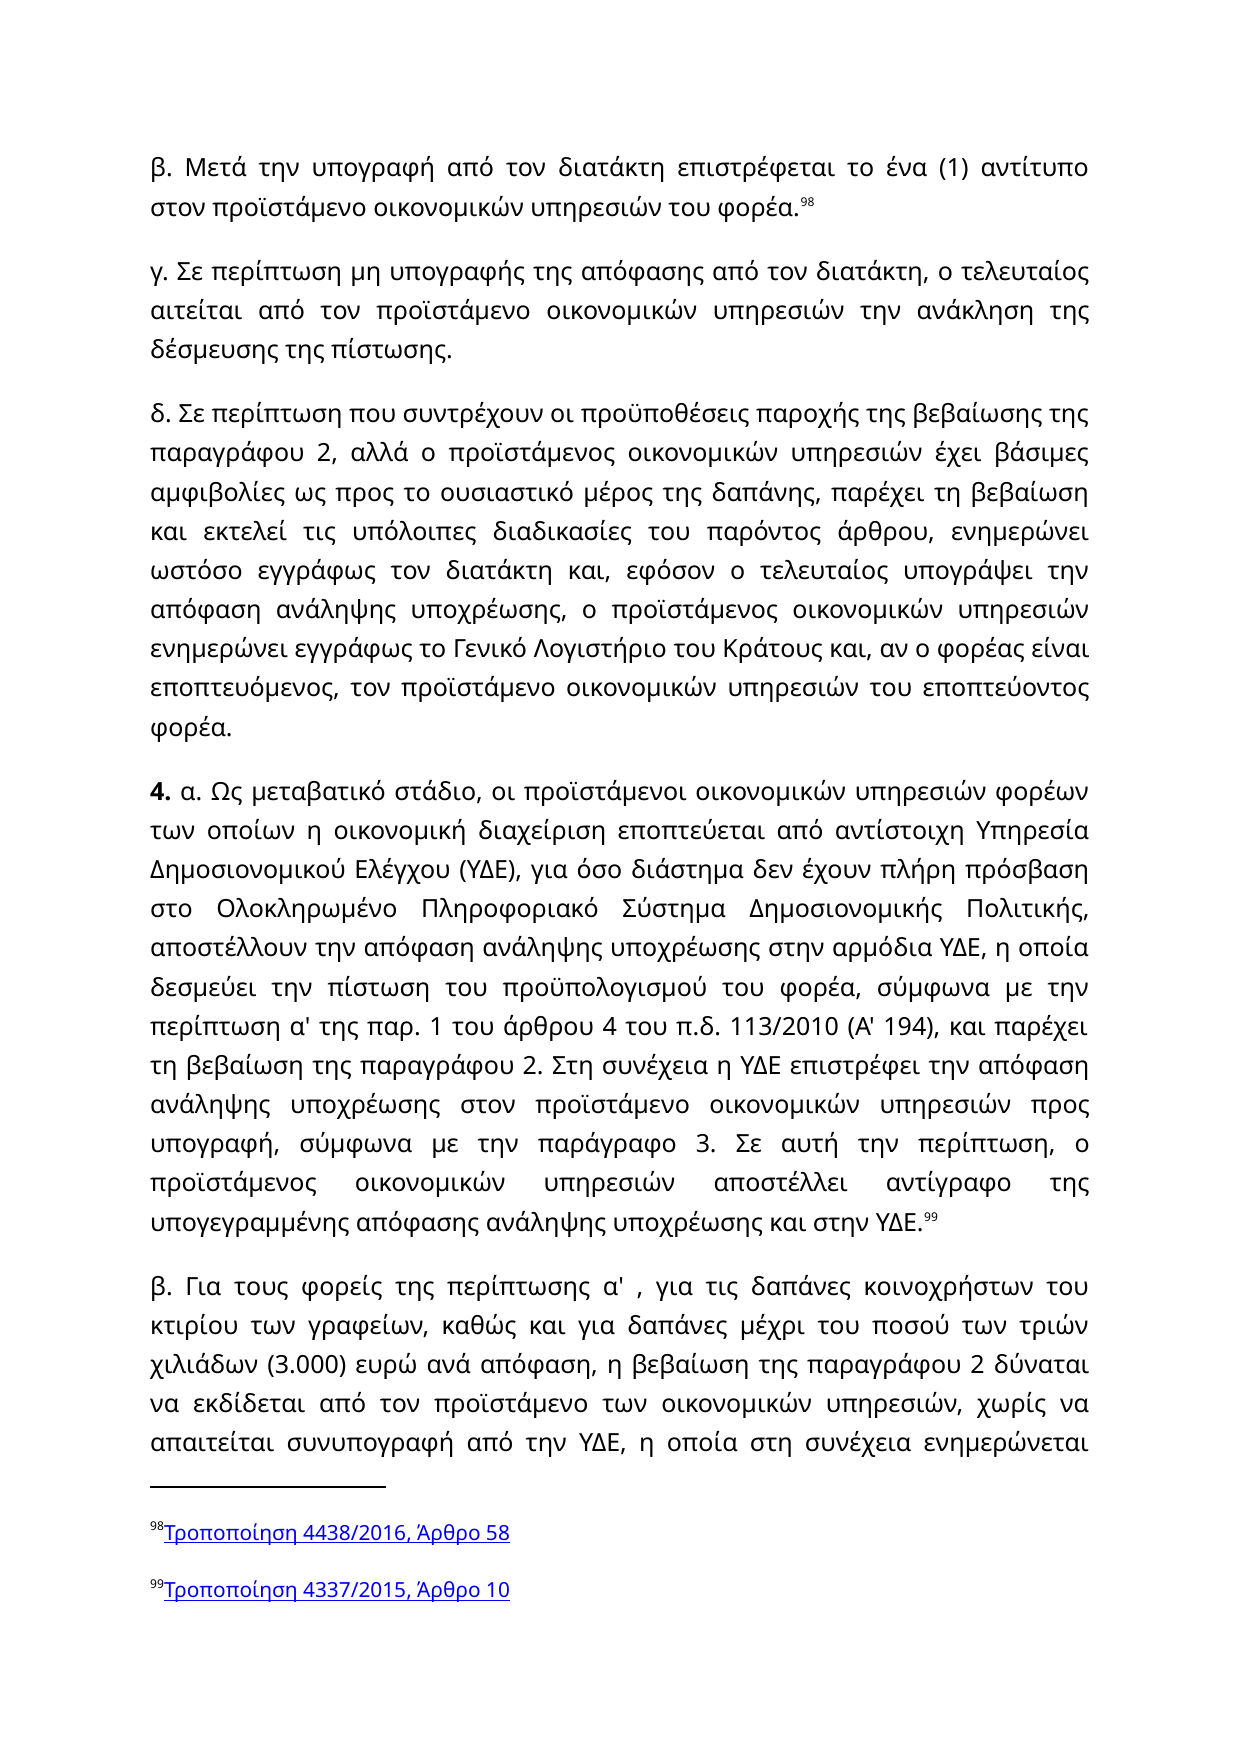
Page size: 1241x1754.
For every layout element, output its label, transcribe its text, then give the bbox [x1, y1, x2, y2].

text β. Για τους φορείς της περίπτωσης α' , για τις δαπάνες κοινοχρήστων του κτιρίου των γραφείων, καθώς και για δαπάνες μέχρι του ποσού των τριών χιλιάδων (3.000) ευρώ ανά απόφαση, η βεβαίωση της παραγράφου 2 δύναται να εκδίδεται από τον προϊστάμενο των οικονομικών υπηρεσιών, χωρίς να απαιτείται συνυπογραφή από την ΥΔΕ, η οποία στη συνέχεια ενημερώνεται [150, 1268, 1090, 1459]
text β. Μετά την υπογραφή από τον διατάκτη επιστρέφεται το ένα (1) αντίτυπο στον προϊστάμενο οικονομικών υπηρεσιών του φορέα. [150, 150, 1090, 223]
text Τροποποίηση 4337/2015, Άρθρο 10 [150, 1576, 1090, 1604]
text δ. Σε περίπτωση που συντρέχουν οι προϋποθέσεις παροχής της βεβαίωσης της παραγράφου 2, αλλά ο προϊστάμενος οικονομικών υπηρεσιών έχει βάσιμες αμφιβολίες ως προς το ουσιαστικό μέρος της δαπάνης, παρέχει τη βεβαίωση και εκτελεί τις υπόλοιπες διαδικασίες του παρόντος άρθρου, ενημερώνει ωστόσο εγγράφως τον διατάκτη και, εφόσον ο τελευταίος υπογράψει την απόφαση ανάληψης υποχρέωσης, ο προϊστάμενος οικονομικών υπηρεσιών ενημερώνει εγγράφως το Γενικό Λογιστήριο του Κράτους και, αν ο φορέας είναι εποπτευόμενος, τον προϊστάμενο οικονομικών υπηρεσιών του εποπτεύοντος φορέα. [150, 396, 1090, 743]
text 4. α. Ως μεταβατικό στάδιο, οι προϊστάμενοι οικονομικών υπηρεσιών φορέων των οποίων η οικονομική διαχείριση εποπτεύεται από αντίστοιχη Υπηρεσία Δημοσιονομικού Ελέγχου (ΥΔΕ), για όσο διάστημα δεν έχουν πλήρη πρόσβαση στο Ολοκληρωμένο Πληροφοριακό Σύστημα Δημοσιονομικής Πολιτικής, αποστέλλουν την απόφαση ανάληψης υποχρέωσης στην αρμόδια ΥΔΕ, η οποία δεσμεύει την πίστωση του προϋπολογισμού του φορέα, σύμφωνα με την περίπτωση α' της παρ. 1 του άρθρου 4 του π.δ. 113/2010 (Α' 194), και παρέχει τη βεβαίωση της παραγράφου 2. Στη συνέχεια η ΥΔΕ επιστρέφει την απόφαση ανάληψης υποχρέωσης στον προϊστάμενο οικονομικών υπηρεσιών προς υπογραφή, σύμφωνα με την παράγραφο 3. Σε αυτή την περίπτωση, ο προϊστάμενος οικονομικών υπηρεσιών αποστέλλει αντίγραφο της υπογεγραμμένης απόφασης ανάληψης υποχρέωσης και στην ΥΔΕ. [150, 773, 1090, 1238]
text Τροποποίηση 4438/2016, Άρθρο 58 [150, 1518, 1090, 1546]
text γ. Σε περίπτωση μη υπογραφής της απόφασης από τον διατάκτη, ο τελευταίος αιτείται από τον προϊστάμενο οικονομικών υπηρεσιών την ανάκληση της δέσμευσης της πίστωσης. [150, 253, 1090, 366]
